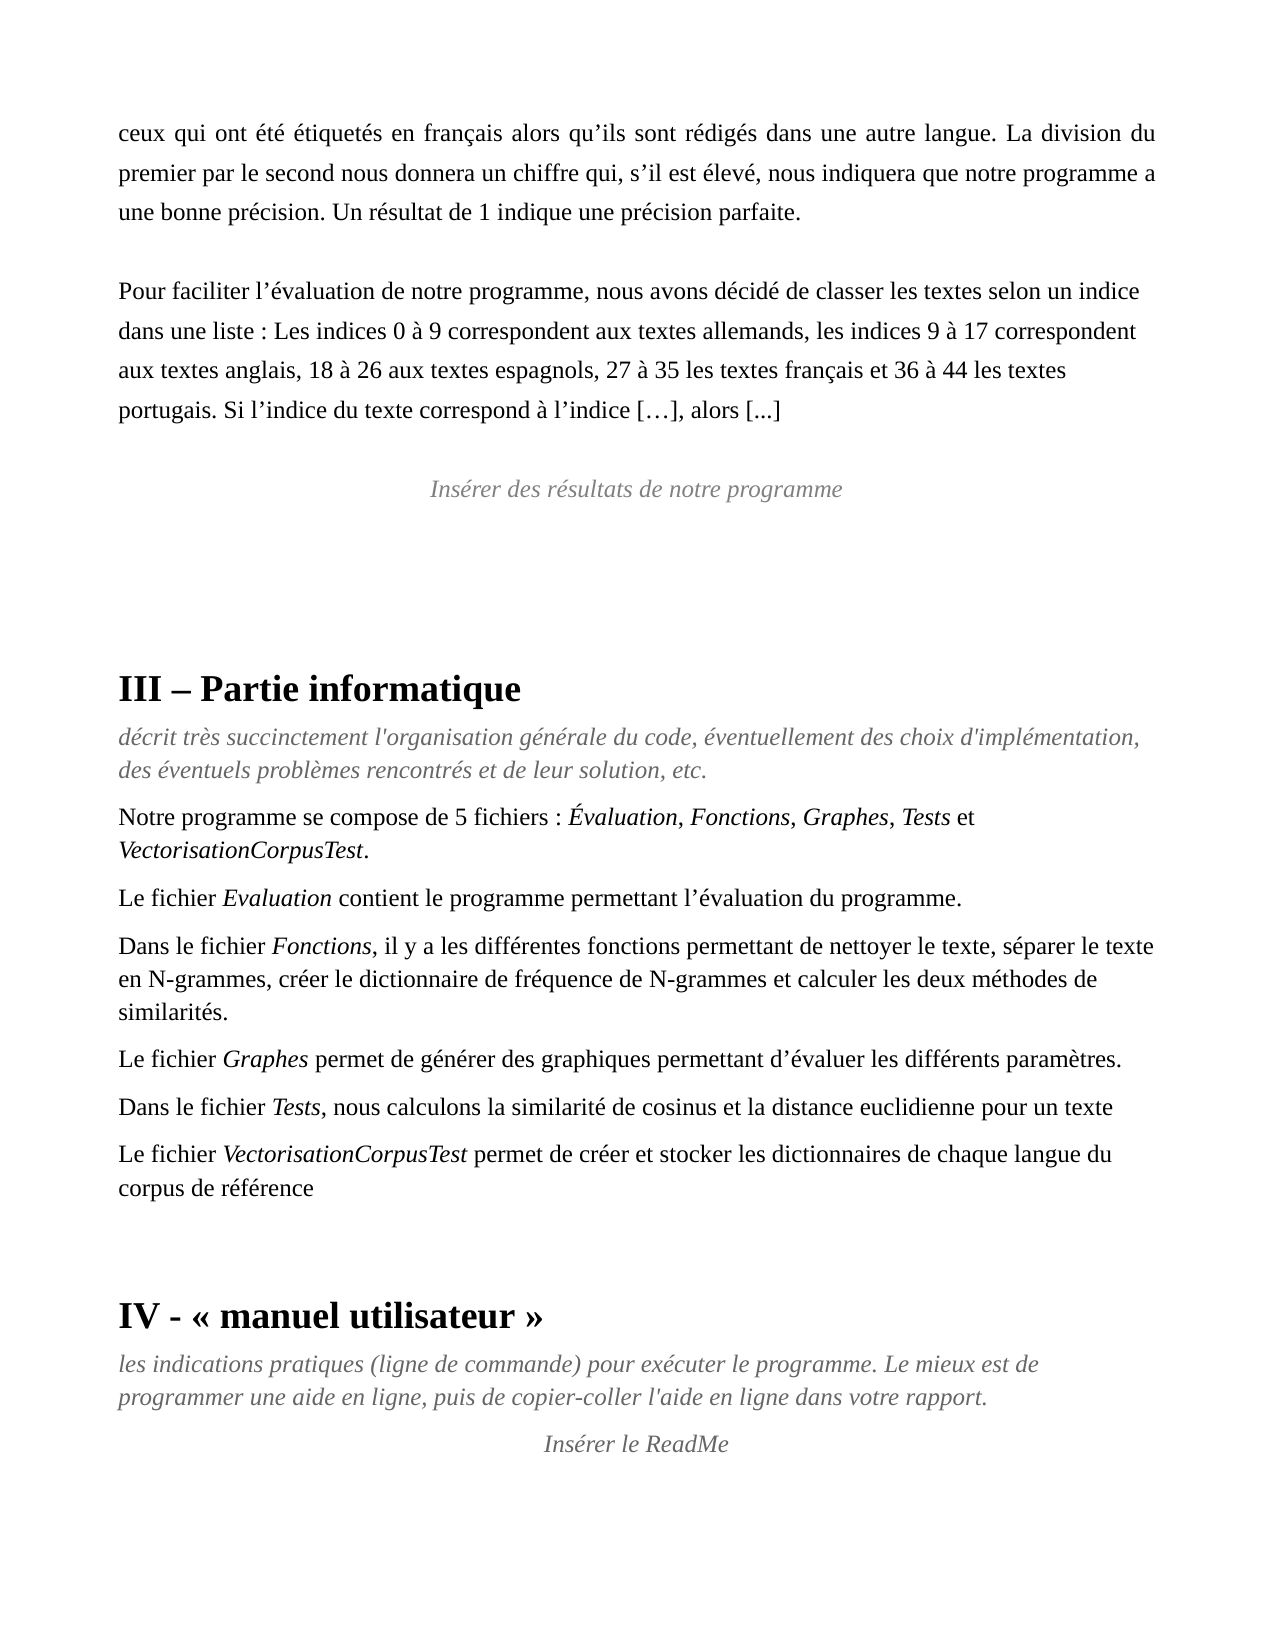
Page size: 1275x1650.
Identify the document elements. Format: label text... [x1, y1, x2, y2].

subtitle IV - « manuel utilisateur » [118, 1293, 1157, 1336]
text Dans le fichier Tests, nous calculons la similarité de cosinus et la distance euclidienne pour un texte [118, 1092, 1157, 1121]
text Notre programme se compose de 5 fichiers : Évaluation, Fonctions, Graphes, Tests et VectorisationCorpusTest. [118, 802, 1157, 864]
text Le fichier Graphes permet de générer des graphiques permettant d’évaluer les différents paramètres. [118, 1044, 1157, 1073]
text ceux qui ont été étiquetés en français alors qu’ils sont rédigés dans une autre langue. La division du premier par le second nous donnera un chiffre qui, s’il est élevé, nous indiquera que notre programme a une bonne précision. Un résultat de 1 indique une précision parfaite. [118, 118, 1157, 226]
text les indications pratiques (ligne de commande) pour exécuter le programme. Le mieux est de programmer une aide en ligne, puis de copier-coller l'aide en ligne dans votre rapport. [118, 1349, 1157, 1411]
text Pour faciliter l’évaluation de notre programme, nous avons décidé de classer les textes selon un indice dans une liste : Les indices 0 à 9 correspondent aux textes allemands, les indices 9 à 17 correspondent aux textes anglais, 18 à 26 aux textes espagnols, 27 à 35 les textes français et 36 à 44 les textes portugais. Si l’indice du texte correspond à l’indice […], alors [...] [118, 276, 1157, 424]
text Insérer le ReadMe [118, 1429, 1157, 1458]
text Le fichier Evaluation contient le programme permettant l’évaluation du programme. [118, 883, 1157, 912]
text Insérer des résultats de notre programme [118, 474, 1157, 503]
text décrit très succinctement l'organisation générale du code, éventuellement des choix d'implémentation, des éventuels problèmes rencontrés et de leur solution, etc. [118, 722, 1157, 784]
text Le fichier VectorisationCorpusTest permet de créer et stocker les dictionnaires de chaque langue du corpus de référence [118, 1139, 1157, 1201]
subtitle III – Partie informatique [118, 666, 1157, 709]
text Dans le fichier Fonctions, il y a les différentes fonctions permettant de nettoyer le texte, séparer le texte en N-grammes, créer le dictionnaire de fréquence de N-grammes et calculer les deux méthodes de similarités. [118, 931, 1157, 1026]
